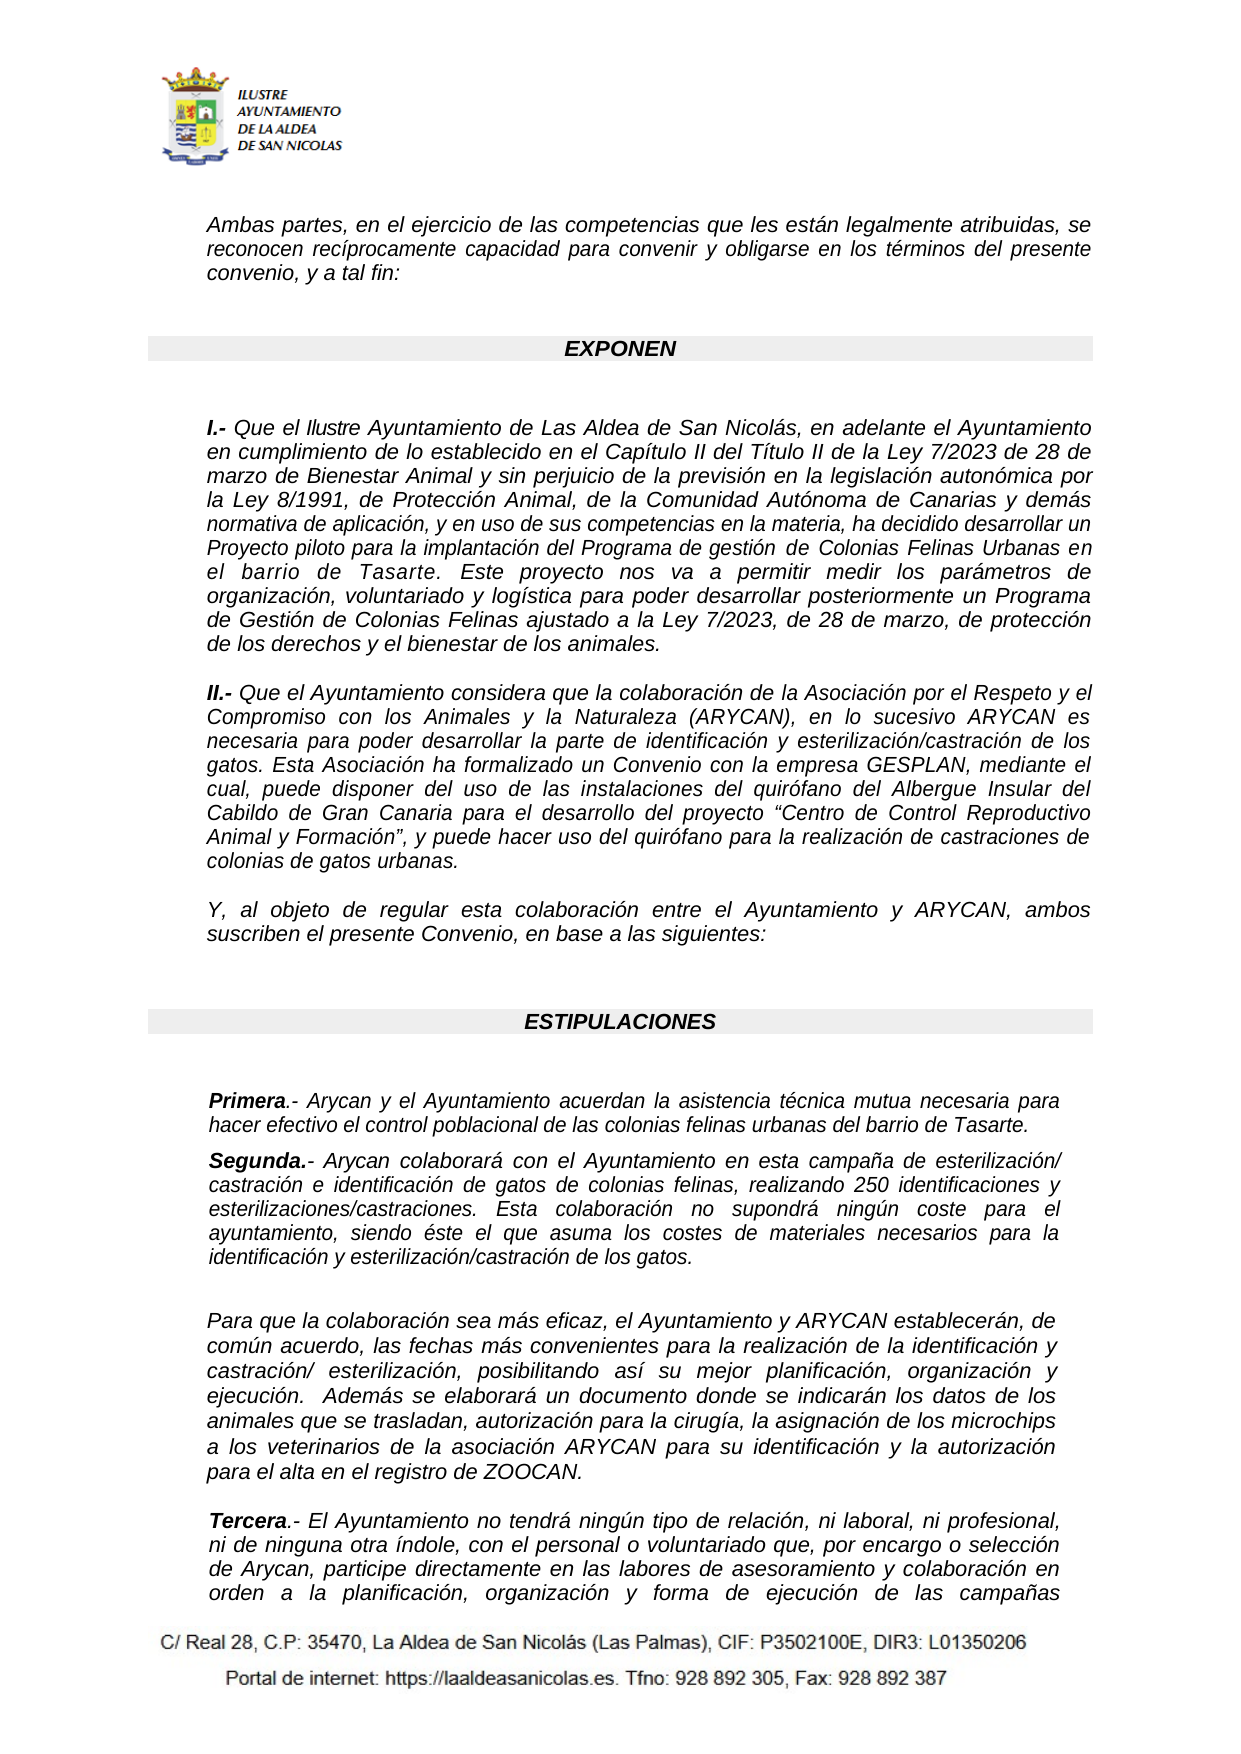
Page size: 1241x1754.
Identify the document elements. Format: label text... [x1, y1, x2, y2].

subtitle ESTIPULACIONES [148, 1009, 1093, 1034]
text I.- Que el Ilustre Ayuntamiento de Las Aldea de San Nicolás, en adelante el Ayuntamiento en cumplimiento de lo establecido en el Capítulo II del Título II de la Ley 7/2023 de 28 de marzo de Bienestar Animal y sin perjuicio de la previsión en la legislación autonómica por la Ley 8/1991, de Protección Animal, de la Comunidad Autónoma de Canarias y demás normativa de aplicación, y en uso de sus competencias en la materia, ha decidido desarrollar un Proyecto piloto para la implantación del Programa de gestión de Colonias Felinas Urbanas en el barrio de Tasarte. Este proyecto nos va a permitir medir los parámetros de organización, voluntariado y logística para poder desarrollar posteriormente un Programa de Gestión de Colonias Felinas ajustado a la Ley 7/2023, de 28 de marzo, de protección de los derechos y el bienestar de los animales. [207, 416, 1093, 656]
text Para que la colaboración sea más eficaz, el Ayuntamiento y ARYCAN establecerán, de común acuerdo, las fechas más convenientes para la realización de la identificación y castración/ esterilización, posibilitando así su mejor planificación, organización y ejecución. Además se elaborará un documento donde se indicarán los datos de los animales que se trasladan, autorización para la cirugía, la asignación de los microchips a los veterinarios de la asociación ARYCAN para su identificación y la autorización para el alta en el registro de ZOOCAN. [207, 1308, 1057, 1484]
picture [148, 1626, 1034, 1694]
text Tercera.- El Ayuntamiento no tendrá ningún tipo de relación, ni laboral, ni profesional, ni de ninguna otra índole, con el personal o voluntariado que, por encargo o selección de Arycan, participe directamente en las labores de asesoramiento y colaboración en orden a la planificación, organización y forma de ejecución de las campañas [208, 1510, 1061, 1606]
text Y, al objeto de regular esta colaboración entre el Ayuntamiento y ARYCAN, ambos suscriben el presente Convenio, en base a las siguientes: [207, 898, 1093, 946]
picture [148, 59, 358, 173]
subtitle EXPONEN [148, 336, 1093, 361]
text Primera.- Arycan y el Ayuntamiento acuerdan la asistencia técnica mutua necesaria para hacer efectivo el control poblacional de las colonias felinas urbanas del barrio de Tasarte. [208, 1089, 1061, 1137]
text Segunda.- Arycan colaborará con el Ayuntamiento en esta campaña de esterilización/ castración e identificación de gatos de colonias felinas, realizando 250 identificaciones y esterilizaciones/castraciones. Esta colaboración no supondrá ningún coste para el ayuntamiento, siendo éste el que asuma los costes de materiales necesarios para la identificación y esterilización/castración de los gatos. [208, 1149, 1061, 1269]
text II.- Que el Ayuntamiento considera que la colaboración de la Asociación por el Respeto y el Compromiso con los Animales y la Naturaleza (ARYCAN), en lo sucesivo ARYCAN es necesaria para poder desarrollar la parte de identificación y esterilización/castración de los gatos. Esta Asociación ha formalizado un Convenio con la empresa GESPLAN, mediante el cual, puede disponer del uso de las instalaciones del quirófano del Albergue Insular del Cabildo de Gran Canaria para el desarrollo del proyecto “Centro de Control Reproductivo Animal y Formación”, y puede hacer uso del quirófano para la realización de castraciones de colonias de gatos urbanas. [207, 681, 1093, 873]
text Ambas partes, en el ejercicio de las competencias que les están legalmente atribuidas, se reconocen recíprocamente capacidad para convenir y obligarse en los términos del presente convenio, y a tal fin: [207, 214, 1093, 285]
